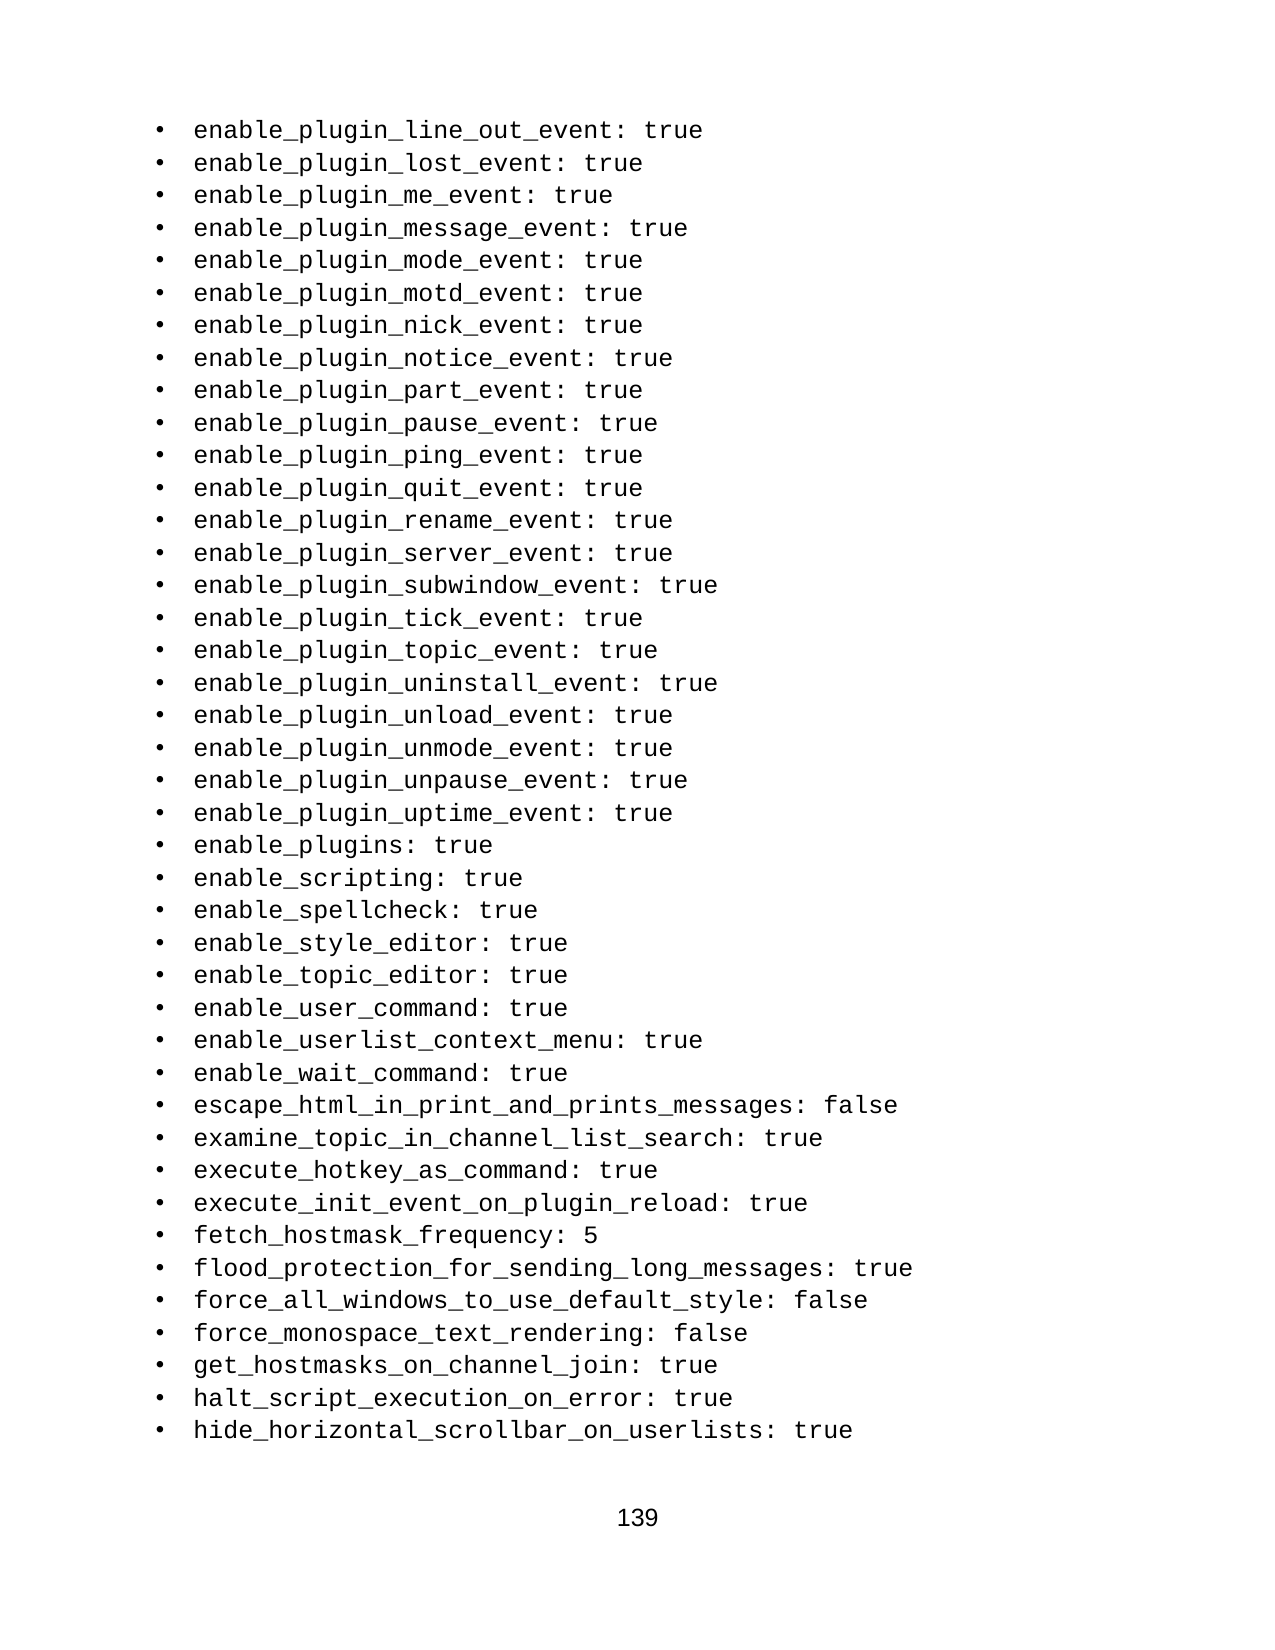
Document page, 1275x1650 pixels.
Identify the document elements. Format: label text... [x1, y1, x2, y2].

list enable_plugin_mode_event: true [156, 248, 1157, 276]
list flood_protection_for_sending_long_messages: true [156, 1256, 1157, 1284]
list enable_plugin_topic_event: true [156, 638, 1157, 666]
list enable_plugin_notice_event: true [156, 346, 1157, 374]
list enable_plugin_pause_event: true [156, 411, 1157, 439]
list enable_topic_editor: true [156, 963, 1157, 991]
list enable_plugin_subwindow_event: true [156, 573, 1157, 601]
list enable_plugin_rename_event: true [156, 508, 1157, 536]
list enable_wait_command: true [156, 1061, 1157, 1089]
list enable_plugin_uptime_event: true [156, 801, 1157, 829]
list enable_plugin_uninstall_event: true [156, 671, 1157, 699]
list enable_plugin_part_event: true [156, 378, 1157, 406]
list enable_spellcheck: true [156, 898, 1157, 926]
list enable_user_command: true [156, 996, 1157, 1024]
list enable_plugin_motd_event: true [156, 281, 1157, 309]
list escape_html_in_print_and_prints_messages: false [156, 1093, 1157, 1121]
list hide_horizontal_scrollbar_on_userlists: true [156, 1418, 1157, 1446]
list enable_scripting: true [156, 866, 1157, 894]
list enable_plugin_tick_event: true [156, 606, 1157, 634]
list enable_plugin_line_out_event: true [156, 118, 1157, 146]
list enable_plugin_nick_event: true [156, 313, 1157, 341]
list execute_hotkey_as_command: true [156, 1158, 1157, 1186]
list enable_plugin_unmode_event: true [156, 736, 1157, 764]
list enable_plugin_lost_event: true [156, 151, 1157, 179]
list enable_userlist_context_menu: true [156, 1028, 1157, 1056]
list enable_plugin_unpause_event: true [156, 768, 1157, 796]
list enable_plugin_ping_event: true [156, 443, 1157, 471]
list examine_topic_in_channel_list_search: true [156, 1126, 1157, 1154]
list enable_plugin_message_event: true [156, 216, 1157, 244]
list force_monospace_text_rendering: false [156, 1321, 1157, 1349]
list enable_style_editor: true [156, 931, 1157, 959]
list enable_plugin_server_event: true [156, 541, 1157, 569]
list enable_plugin_me_event: true [156, 183, 1157, 211]
list enable_plugin_unload_event: true [156, 703, 1157, 731]
list enable_plugins: true [156, 833, 1157, 861]
list fetch_hostmask_frequency: 5 [156, 1223, 1157, 1251]
list execute_init_event_on_plugin_reload: true [156, 1191, 1157, 1219]
list get_hostmasks_on_channel_join: true [156, 1353, 1157, 1381]
list halt_script_execution_on_error: true [156, 1386, 1157, 1414]
list force_all_windows_to_use_default_style: false [156, 1288, 1157, 1316]
list enable_plugin_quit_event: true [156, 476, 1157, 504]
